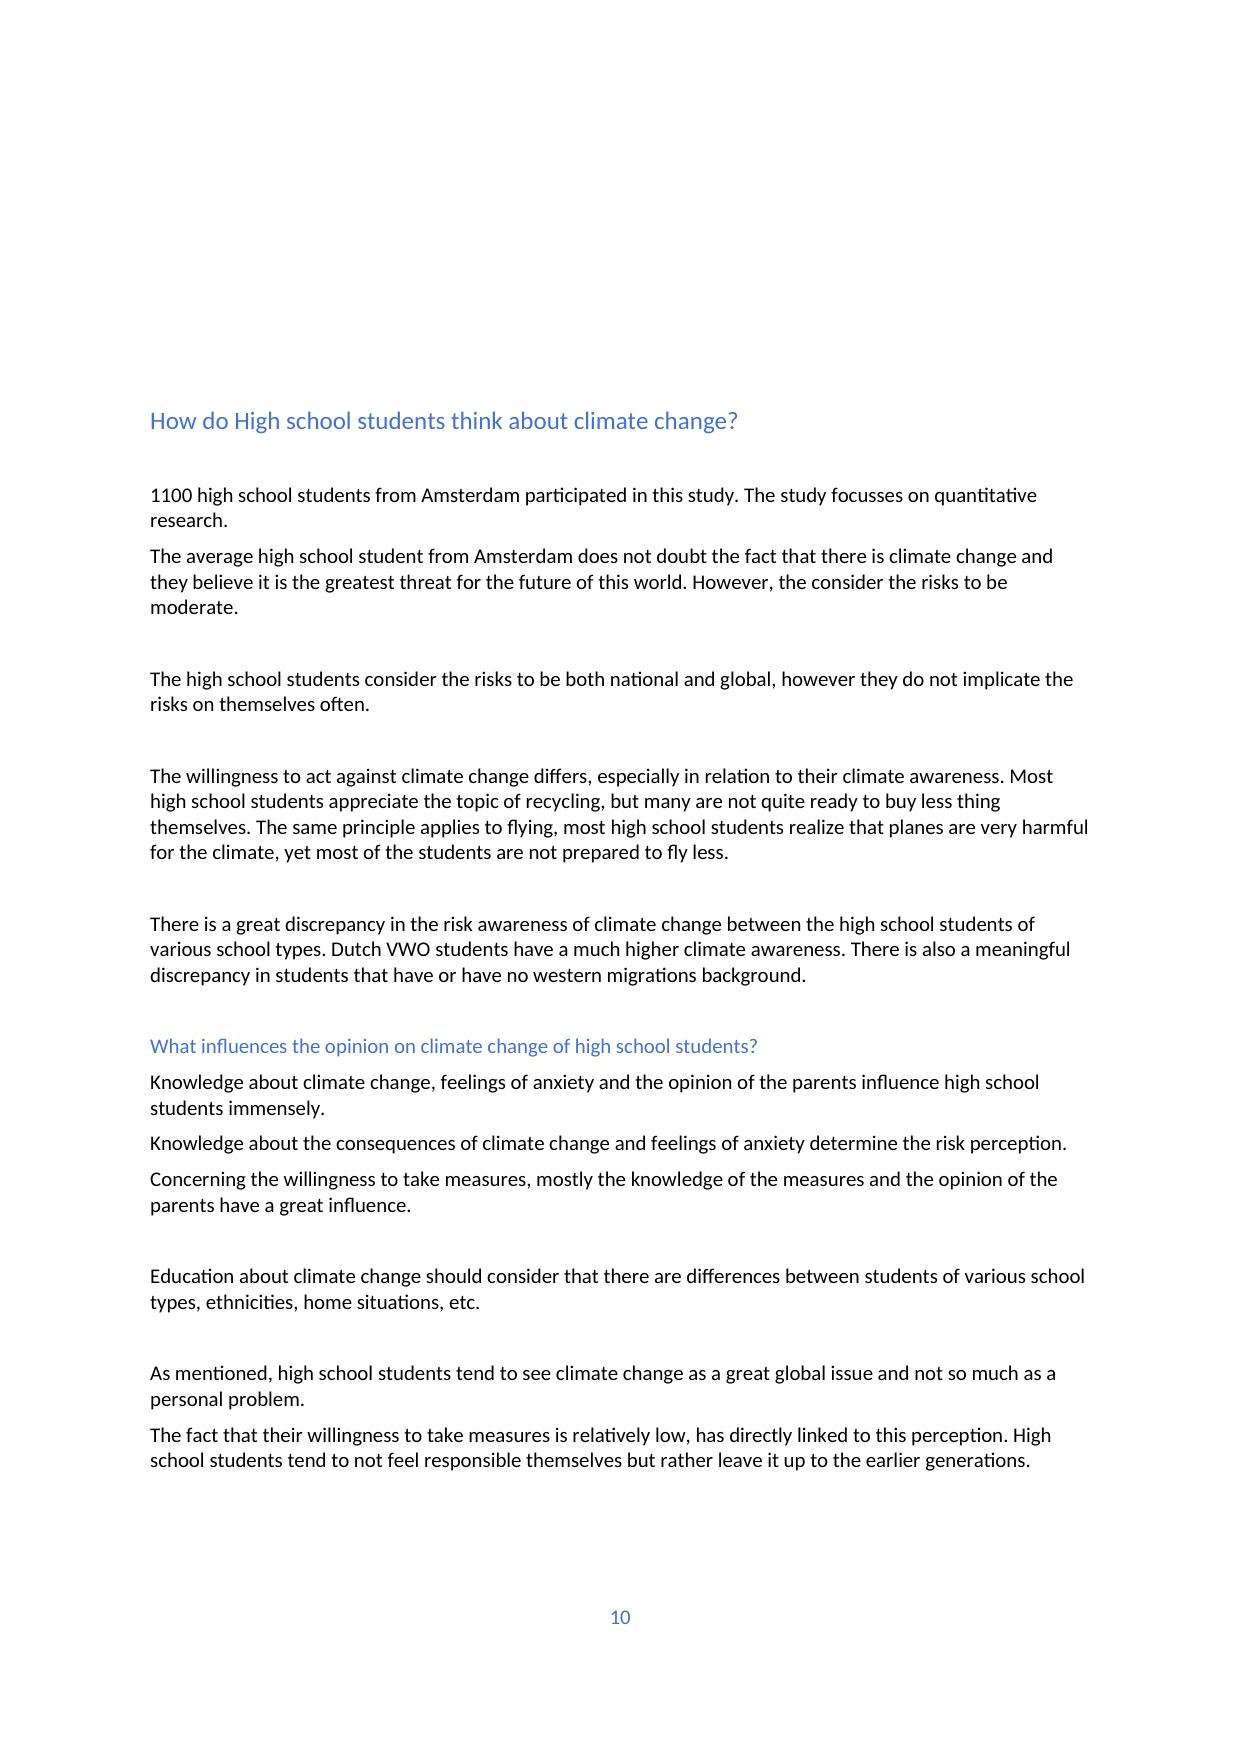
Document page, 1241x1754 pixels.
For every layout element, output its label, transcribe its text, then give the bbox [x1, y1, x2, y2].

text The average high school student from Amsterdam does not doubt the fact that there is climate change and they believe it is the greatest threat for the future of this world. However, the consider the risks to be moderate. [150, 543, 1090, 620]
text Education about climate change should consider that there are differences between students of various school types, ethnicities, home situations, etc. [150, 1263, 1090, 1314]
text What influences the opinion on climate change of high school students? [150, 1033, 1090, 1059]
text How do High school students think about climate change? [150, 406, 1090, 436]
text The high school students consider the risks to be both national and global, however they do not implicate the risks on themselves often. [150, 666, 1090, 717]
text Knowledge about the consequences of climate change and feelings of anxiety determine the risk perception. [150, 1131, 1090, 1156]
text Concerning the willingness to take measures, mostly the knowledge of the measures and the opinion of the parents have a great influence. [150, 1166, 1090, 1217]
text The willingness to act against climate change differs, especially in relation to their climate awareness. Most high school students appreciate the topic of recycling, but many are not quite ready to buy less thing themselves. The same principle applies to flying, most high school students realize that planes are very harmful for the climate, yet most of the students are not prepared to fly less. [150, 763, 1090, 865]
text As mentioned, high school students tend to see climate change as a great global issue and not so much as a personal problem. [150, 1361, 1090, 1411]
text 1100 high school students from Amsterdam participated in this study. The study focusses on quantitative research. [150, 482, 1090, 533]
text Knowledge about climate change, feelings of anxiety and the opinion of the parents influence high school students immensely. [150, 1069, 1090, 1120]
text The fact that their willingness to take measures is relatively low, has directly linked to this perception. High school students tend to not feel responsible themselves but rather leave it up to the earlier generations. [150, 1422, 1090, 1473]
text There is a great discrepancy in the risk awareness of climate change between the high school students of various school types. Dutch VWO students have a much higher climate awareness. There is also a meaningful discrepancy in students that have or have no western migrations background. [150, 911, 1090, 987]
